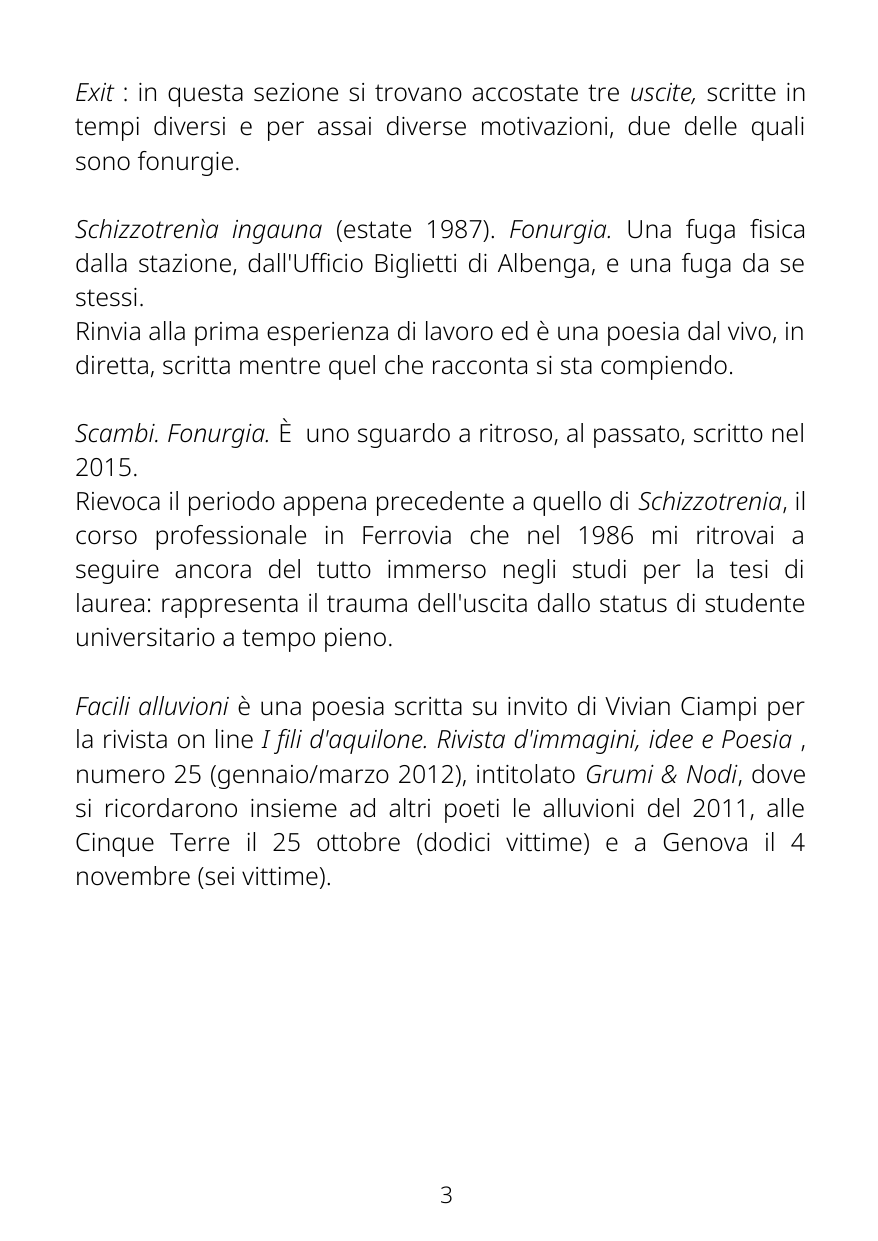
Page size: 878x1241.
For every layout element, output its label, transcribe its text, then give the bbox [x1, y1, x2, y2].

text Scambi. Fonurgia. È uno sguardo a ritroso, al passato, scritto nel 2015. [75, 416, 806, 484]
text Schizzotrenìa ingauna (estate 1987). Fonurgia. Una fuga fisica dalla stazione, dall'Ufficio Biglietti di Albenga, e una fuga da se stessi. [75, 211, 806, 313]
text Rinvia alla prima esperienza di lavoro ed è una poesia dal vivo, in diretta, scritta mentre quel che racconta si sta compiendo. [75, 313, 806, 382]
text Exit : in questa sezione si trovano accostate tre uscite, scritte in tempi diversi e per assai diverse motivazioni, due delle quali sono fonurgie. [75, 75, 806, 177]
text Rievoca il periodo appena precedente a quello di Schizzotrenia, il corso professionale in Ferrovia che nel 1986 mi ritrovai a seguire ancora del tutto immerso negli studi per la tesi di laurea: rappresenta il trauma dell'uscita dallo status di studente universitario a tempo pieno. [75, 484, 806, 654]
text Facili alluvioni è una poesia scritta su invito di Vivian Ciampi per la rivista on line I fili d'aquilone. Rivista d'immagini, idee e Poesia , numero 25 (gennaio/marzo 2012), intitolato Grumi & Nodi, dove si ricordarono insieme ad altri poeti le alluvioni del 2011, alle Cinque Terre il 25 ottobre (dodici vittime) e a Genova il 4 novembre (sei vittime). [75, 688, 806, 892]
